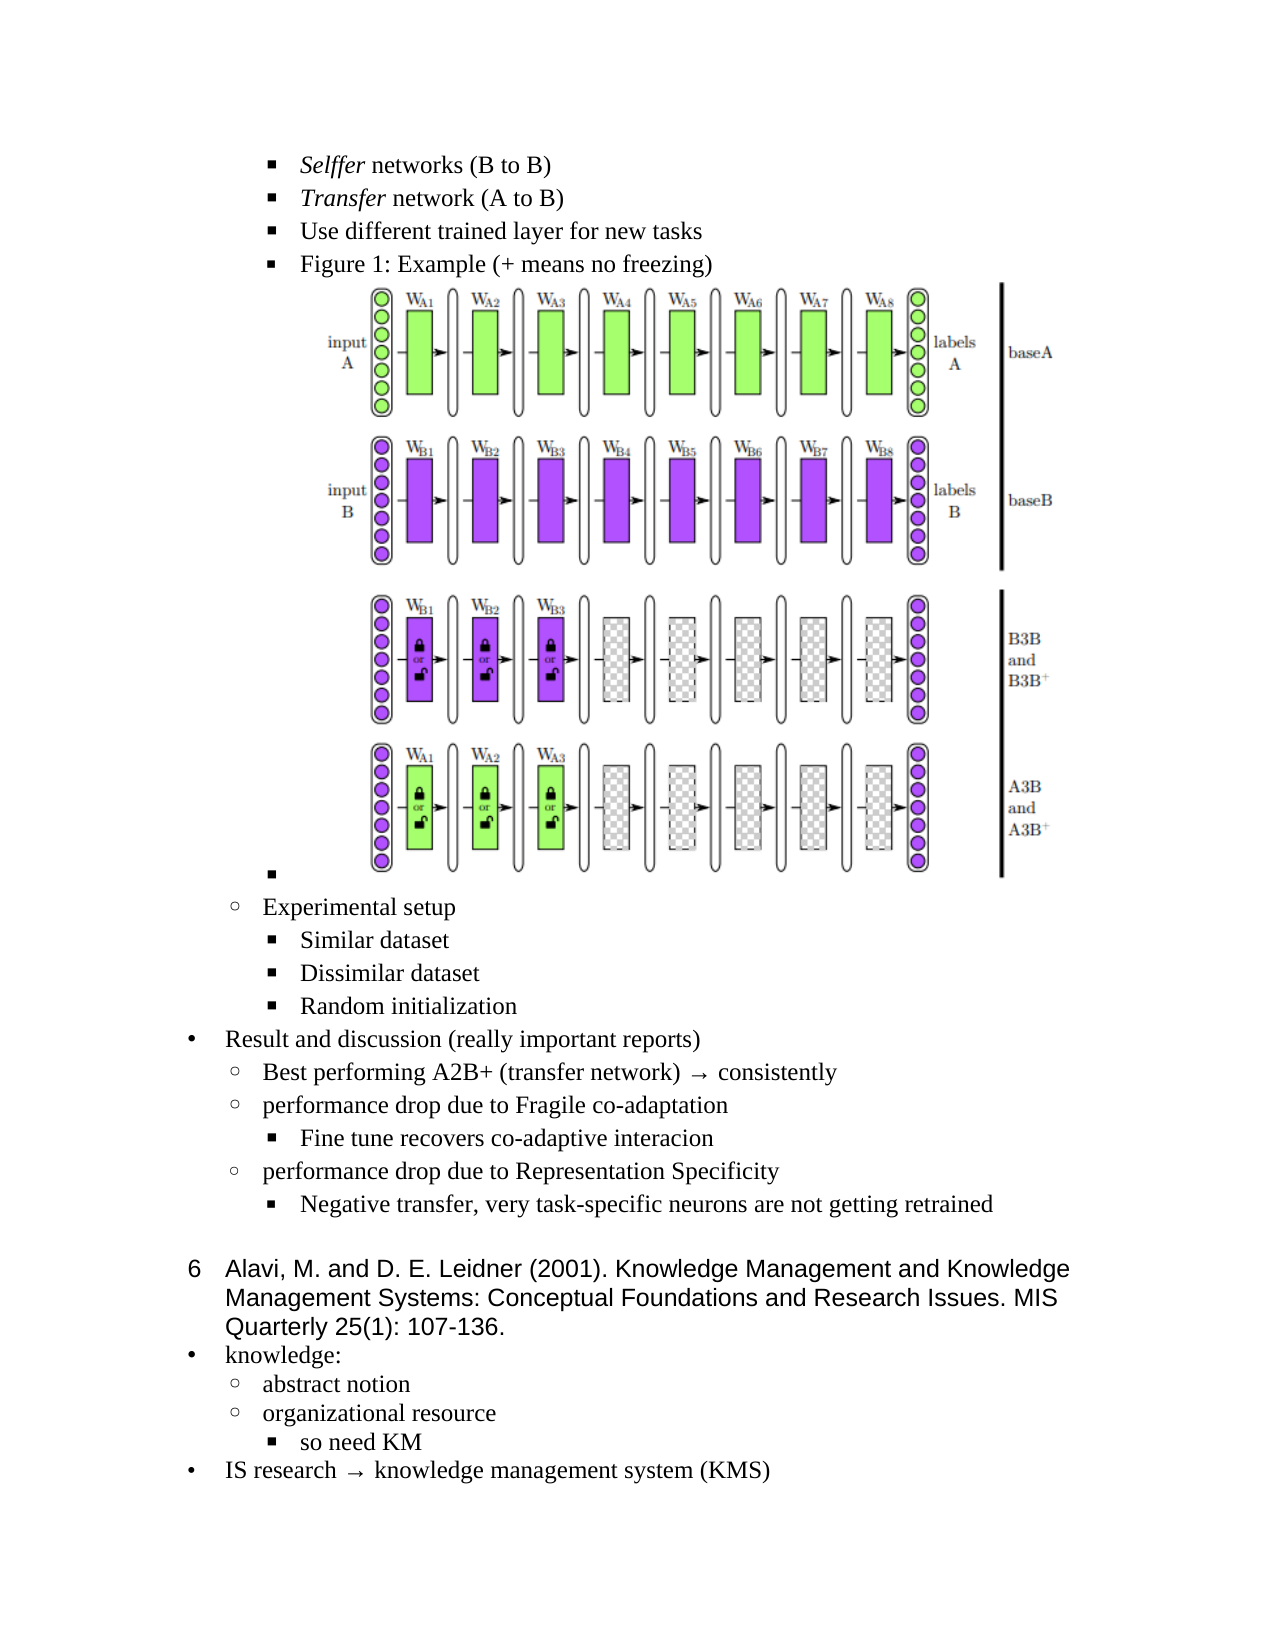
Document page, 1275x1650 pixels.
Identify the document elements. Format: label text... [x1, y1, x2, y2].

list Selffer networks (B to B) [262, 150, 1125, 179]
list Dissimilar dataset [262, 958, 1125, 987]
list Fine tune recovers co-adaptive interacion [262, 1123, 1125, 1152]
list abstract notion [225, 1369, 1125, 1398]
list organizational resource [225, 1398, 1125, 1427]
list Negative transfer, very task-specific neurons are not getting retrained [262, 1189, 1125, 1250]
list Best performing A2B+ (transfer network) → consistently [225, 1057, 1125, 1086]
list knowledge: [187, 1341, 1125, 1369]
list IS research → knowledge management system (KMS) [187, 1456, 1125, 1484]
list Result and discussion (really important reports) [187, 1024, 1125, 1053]
list so need KM [262, 1427, 1125, 1456]
list Experimental setup [225, 892, 1125, 921]
list Random initialization [262, 991, 1125, 1020]
picture [300, 282, 1053, 884]
list Similar dataset [262, 925, 1125, 954]
list Transfer network (A to B) [262, 183, 1125, 212]
list Alavi, M. and D. E. Leidner (2001). Knowledge Management and Knowledge Management Systems: Conceptual Foundations and Research Issues. MIS Quarterly 25(1): 107-136. [187, 1254, 1125, 1341]
list Figure 1: Example (+ means no freezing) [262, 249, 1125, 278]
list performance drop due to Fragile co-adaptation [225, 1090, 1125, 1119]
list Use different trained layer for new tasks [262, 216, 1125, 245]
list performance drop due to Representation Specificity [225, 1156, 1125, 1185]
